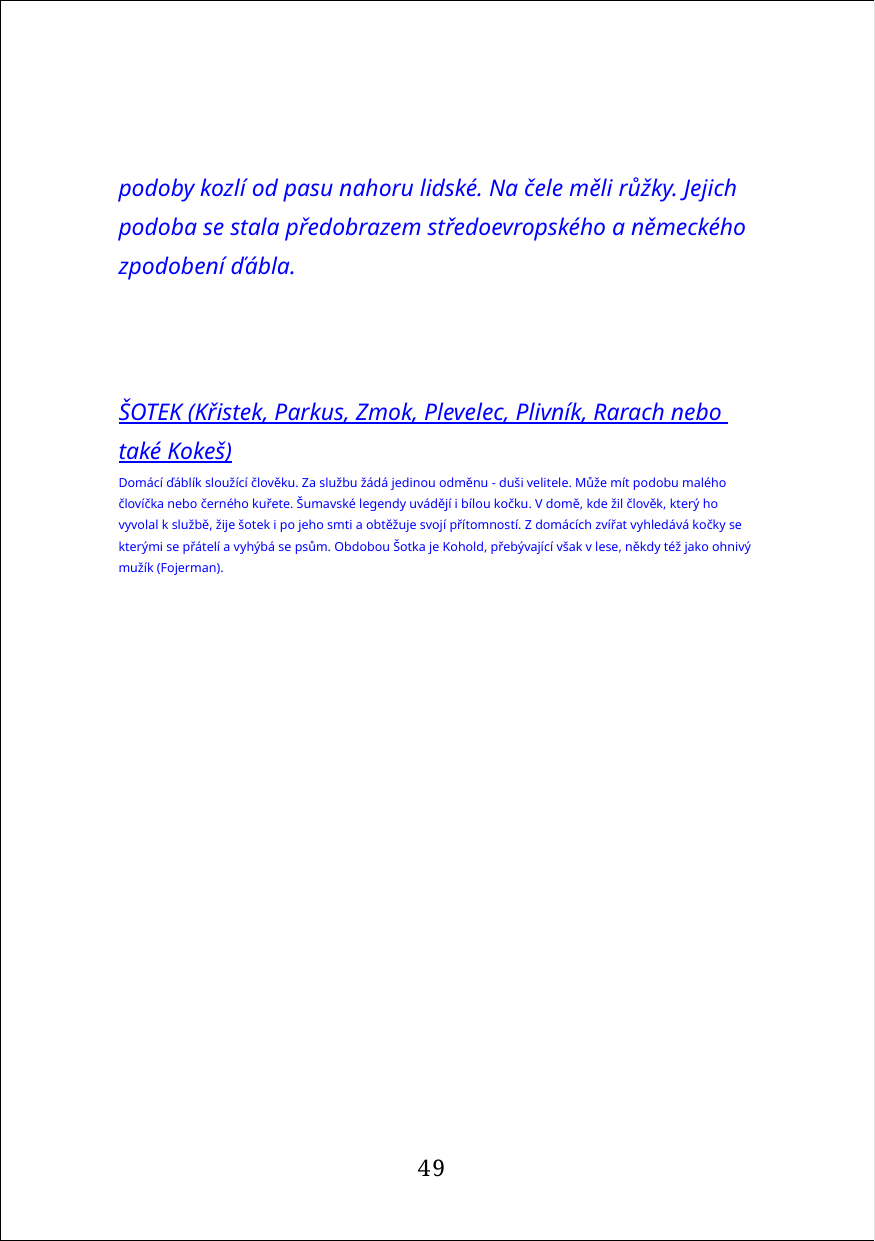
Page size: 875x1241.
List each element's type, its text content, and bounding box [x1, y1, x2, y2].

text podoby kozlí od pasu nahoru lidské. Na čele měli růžky. Jejich podoba se stala předobrazem středoevropského a německého zpodobení ďábla. [118, 172, 756, 281]
text ŠOTEK (Křistek, Parkus, Zmok, Plevelec, Plivník, Rarach nebo také Kokeš) [118, 396, 756, 466]
text Domácí ďáblík sloužící člověku. Za službu žádá jedinou odměnu - duši velitele. Může mít podobu malého človíčka nebo černého kuřete. Šumavské legendy uvádějí i bílou kočku. V domě, kde žil člověk, který ho vyvolal k službě, žije šotek i po jeho smti a obtěžuje svojí přítomností. Z domácích zvířat vyhledává kočky se kterými se přátelí a vyhýbá se psům. Obdobou Šotka je Kohold, přebývající však v lese, někdy též jako ohnivý mužík (Fojerman). [118, 474, 756, 576]
